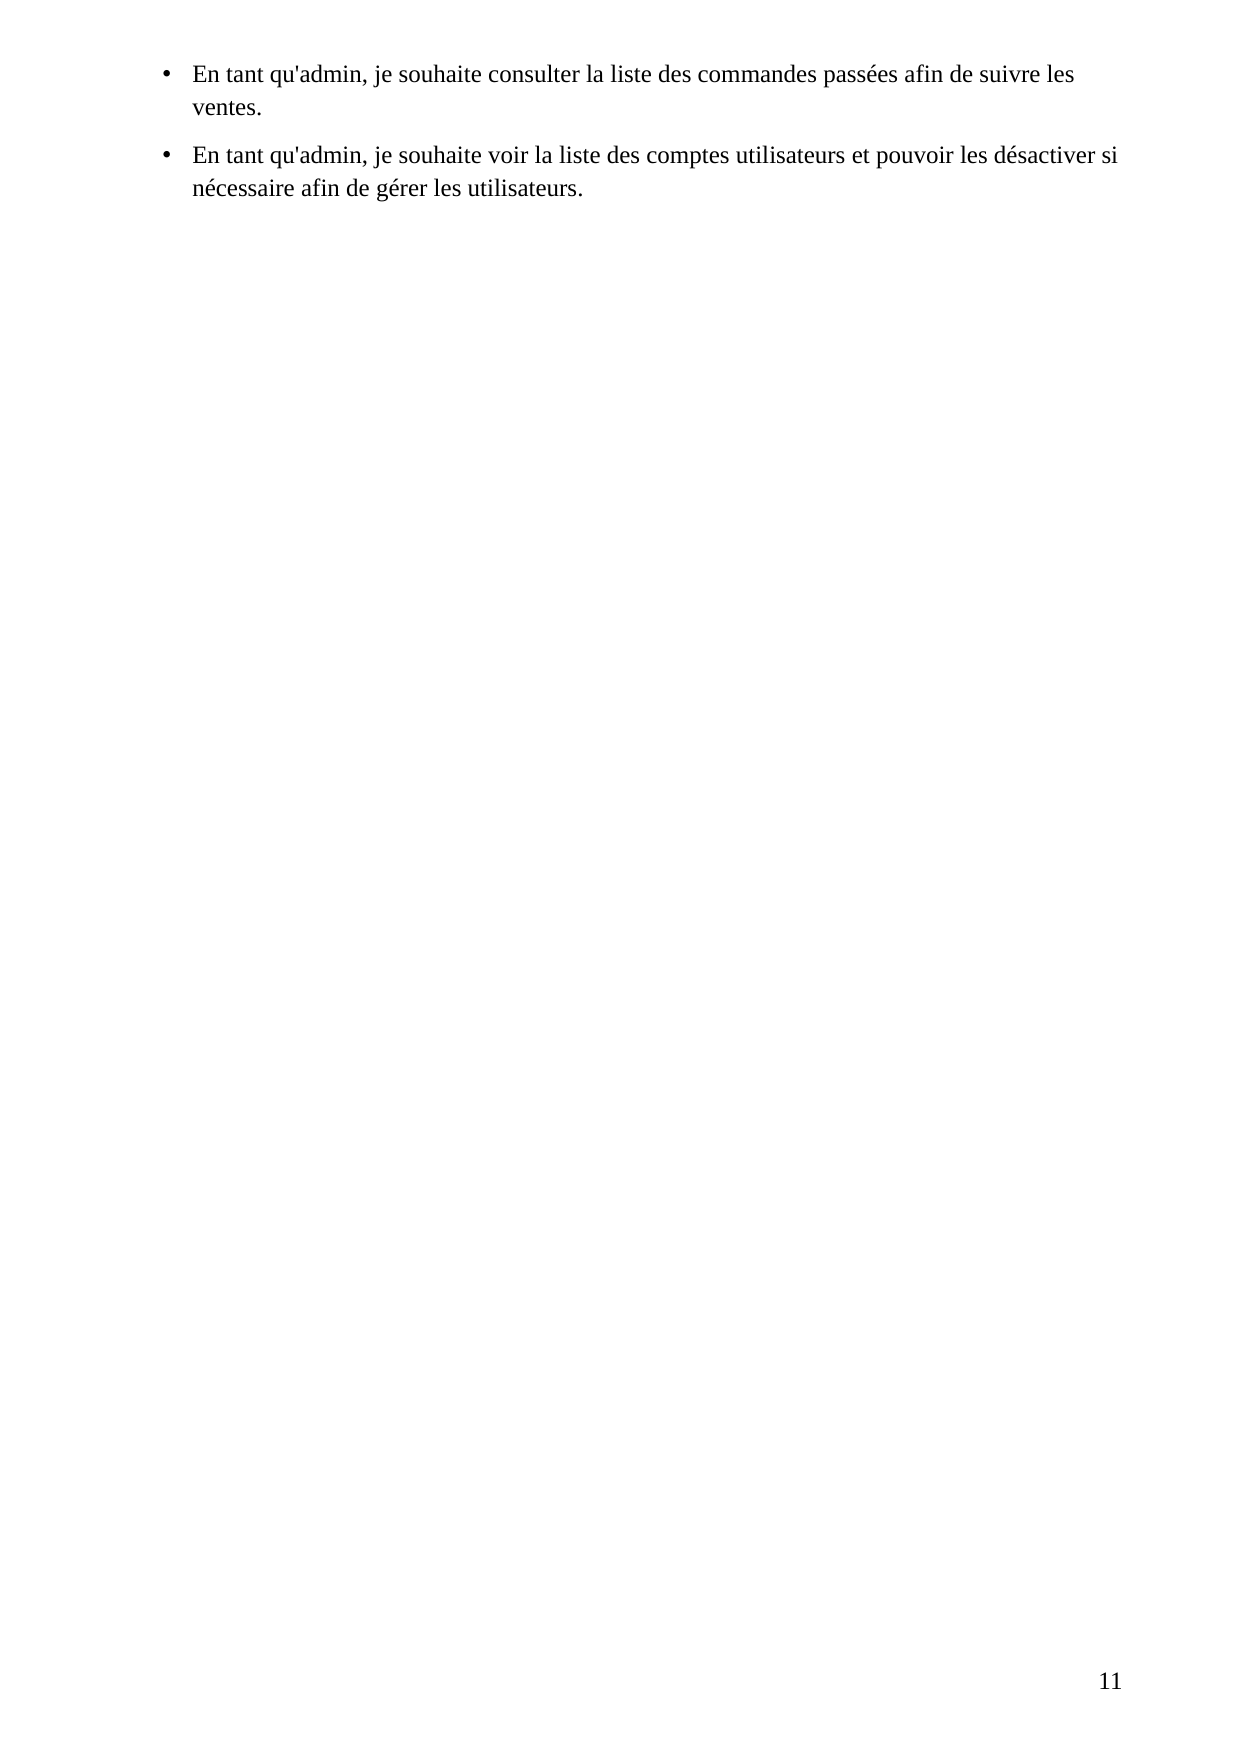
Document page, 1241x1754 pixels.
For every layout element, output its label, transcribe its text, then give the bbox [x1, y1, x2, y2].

list En tant qu'admin, je souhaite consulter la liste des commandes passées afin de suivre les ventes. [162, 59, 1122, 121]
list En tant qu'admin, je souhaite voir la liste des comptes utilisateurs et pouvoir les désactiver si nécessaire afin de gérer les utilisateurs. [162, 140, 1122, 201]
